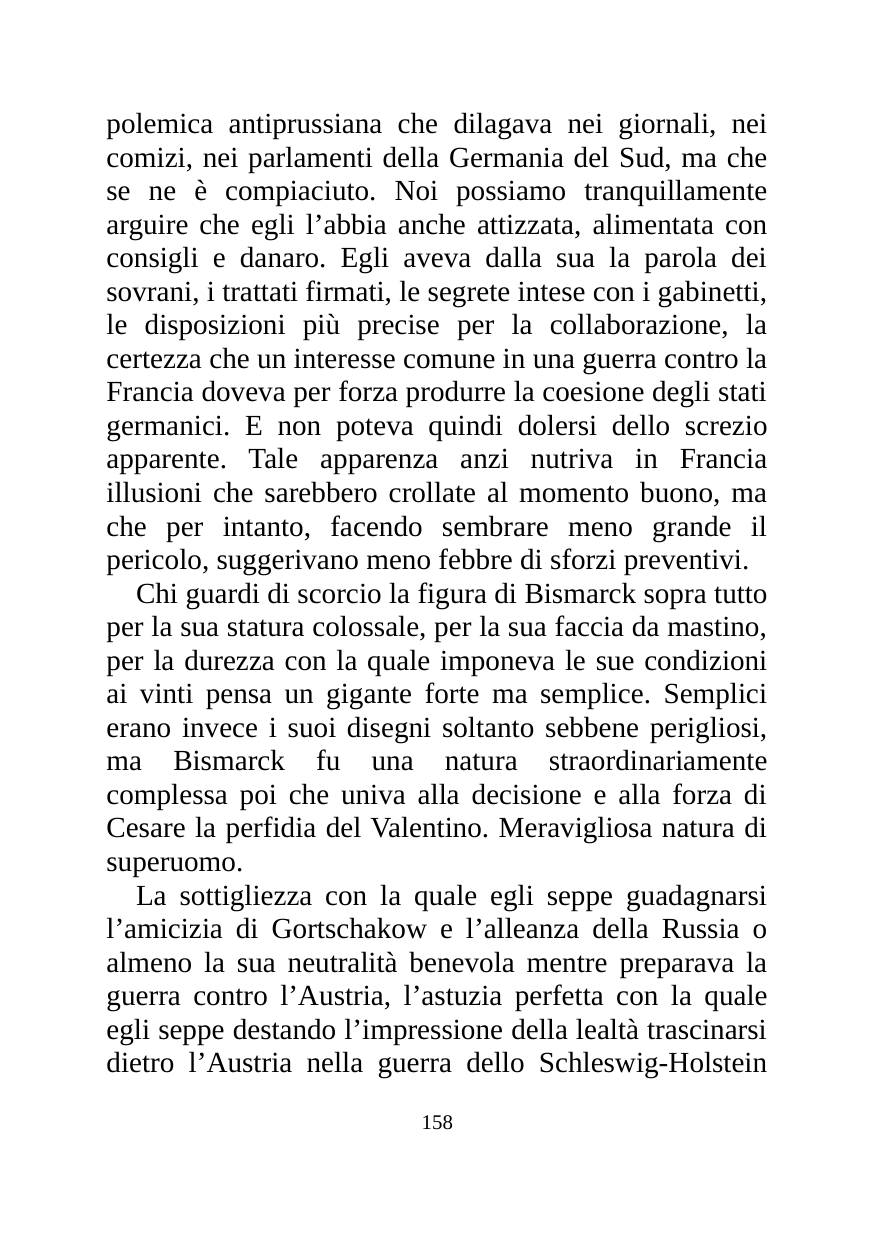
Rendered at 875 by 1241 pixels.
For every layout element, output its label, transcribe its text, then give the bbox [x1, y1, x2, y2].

text La sottigliezza con la quale egli seppe guadagnarsi l’amicizia di Gortschakow e l’alleanza della Russia o almeno la sua neutralità benevola mentre preparava la guerra contro l’Austria, l’astuzia perfetta con la quale egli seppe destando l’impressione della lealtà trascinarsi dietro l’Austria nella guerra dello Schleswig-Holstein [106, 878, 768, 1079]
text polemica antiprussiana che dilagava nei giornali, nei comizi, nei parlamenti della Germania del Sud, ma che se ne è compiaciuto. Noi possiamo tranquillamente arguire che egli l’abbia anche attizzata, alimentata con consigli e danaro. Egli aveva dalla sua la parola dei sovrani, i trattati firmati, le segrete intese con i gabinetti, le disposizioni più precise per la collaborazione, la certezza che un interesse comune in una guerra contro la Francia doveva per forza produrre la coesione degli stati germanici. E non poteva quindi dolersi dello screzio apparente. Tale apparenza anzi nutriva in Francia illusioni che sarebbero crollate al momento buono, ma che per intanto, facendo sembrare meno grande il pericolo, suggerivano meno febbre di sforzi preventivi. [106, 106, 768, 576]
text Chi guardi di scorcio la figura di Bismarck sopra tutto per la sua statura colossale, per la sua faccia da mastino, per la durezza con la quale imponeva le sue condizioni ai vinti pensa un gigante forte ma semplice. Semplici erano invece i suoi disegni soltanto sebbene perigliosi, ma Bismarck fu una natura straordinariamente complessa poi che univa alla decisione e alla forza di Cesare la perfidia del Valentino. Meravigliosa natura di superuomo. [106, 576, 768, 878]
